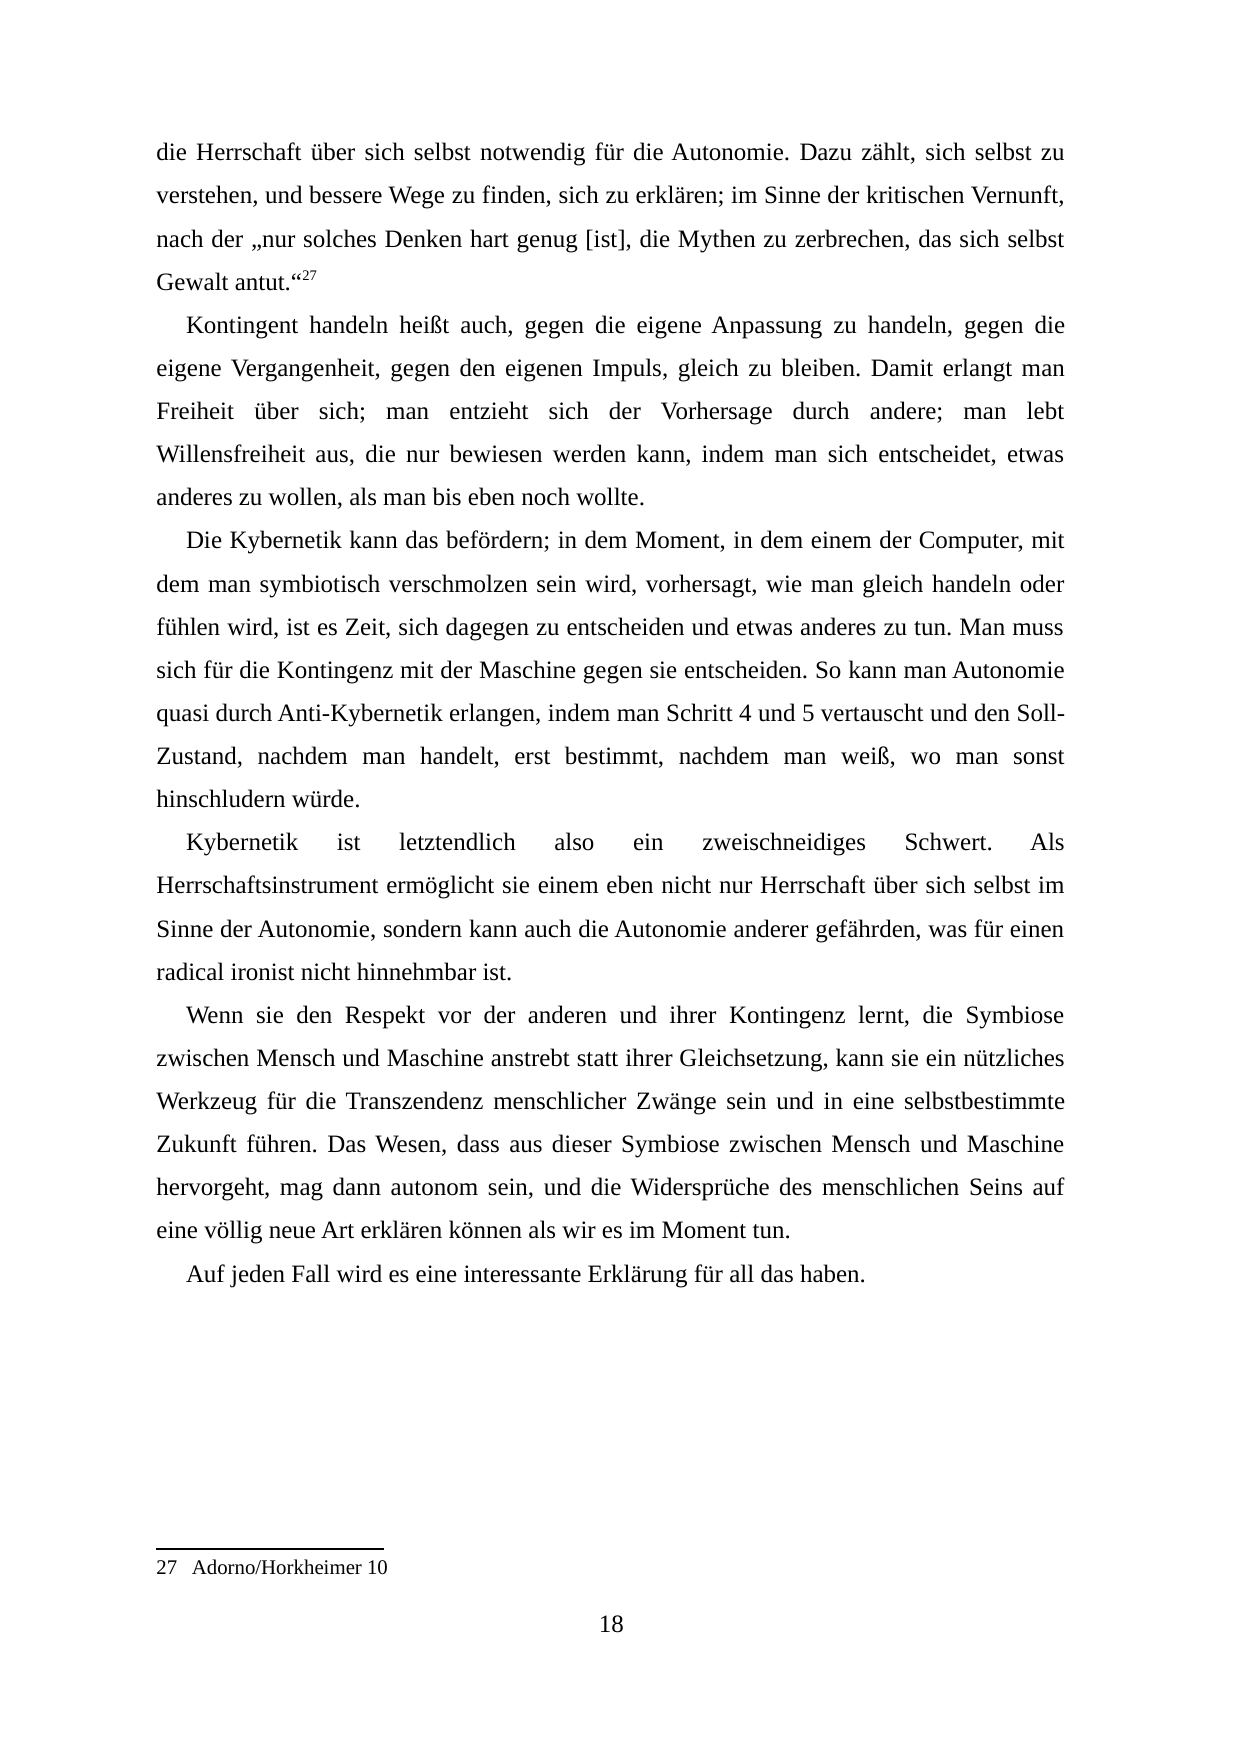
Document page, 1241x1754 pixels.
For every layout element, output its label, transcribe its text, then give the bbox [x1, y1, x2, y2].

text Die Kybernetik kann das befördern; in dem Moment, in dem einem der Computer, mit dem man symbiotisch verschmolzen sein wird, vorhersagt, wie man gleich handeln oder fühlen wird, ist es Zeit, sich dagegen zu entscheiden und etwas anderes zu tun. Man muss sich für die Kontingenz mit der Maschine gegen sie entscheiden. So kann man Autonomie quasi durch Anti-Kybernetik erlangen, indem man Schritt 4 und 5 vertauscht und den Soll-Zustand, nachdem man handelt, erst bestimmt, nachdem man weiß, wo man sonst hinschludern würde. [156, 526, 1066, 813]
text Wenn sie den Respekt vor der anderen und ihrer Kontingenz lernt, die Symbiose zwischen Mensch und Maschine anstrebt statt ihrer Gleichsetzung, kann sie ein nützliches Werkzeug für die Transzendenz menschlicher Zwänge sein und in eine selbstbestimmte Zukunft führen. Das Wesen, dass aus dieser Symbiose zwischen Mensch und Maschine hervorgeht, mag dann autonom sein, und die Widersprüche des menschlichen Seins auf eine völlig neue Art erklären können als wir es im Moment tun. [156, 1000, 1066, 1244]
text Auf jeden Fall wird es eine interessante Erklärung für all das haben. [156, 1259, 1066, 1287]
text Kybernetik ist letztendlich also ein zweischneidiges Schwert. Als Herrschaftsinstrument ermöglicht sie einem eben nicht nur Herrschaft über sich selbst im Sinne der Autonomie, sondern kann auch die Autonomie anderer gefährden, was für einen radical ironist nicht hinnehmbar ist. [156, 827, 1066, 986]
text Adorno/Horkheimer 10 [156, 1555, 1066, 1579]
text die Herrschaft über sich selbst notwendig für die Autonomie. Dazu zählt, sich selbst zu verstehen, und bessere Wege zu finden, sich zu erklären; im Sinne der kritischen Vernunft, nach der „nur solches Denken hart genug [ist], die Mythen zu zerbrechen, das sich selbst Gewalt antut.“ [156, 137, 1066, 296]
text Kontingent handeln heißt auch, gegen die eigene Anpassung zu handeln, gegen die eigene Vergangenheit, gegen den eigenen Impuls, gleich zu bleiben. Damit erlangt man Freiheit über sich; man entzieht sich der Vorhersage durch andere; man lebt Willensfreiheit aus, die nur bewiesen werden kann, indem man sich entscheidet, etwas anderes zu wollen, als man bis eben noch wollte. [156, 310, 1066, 511]
